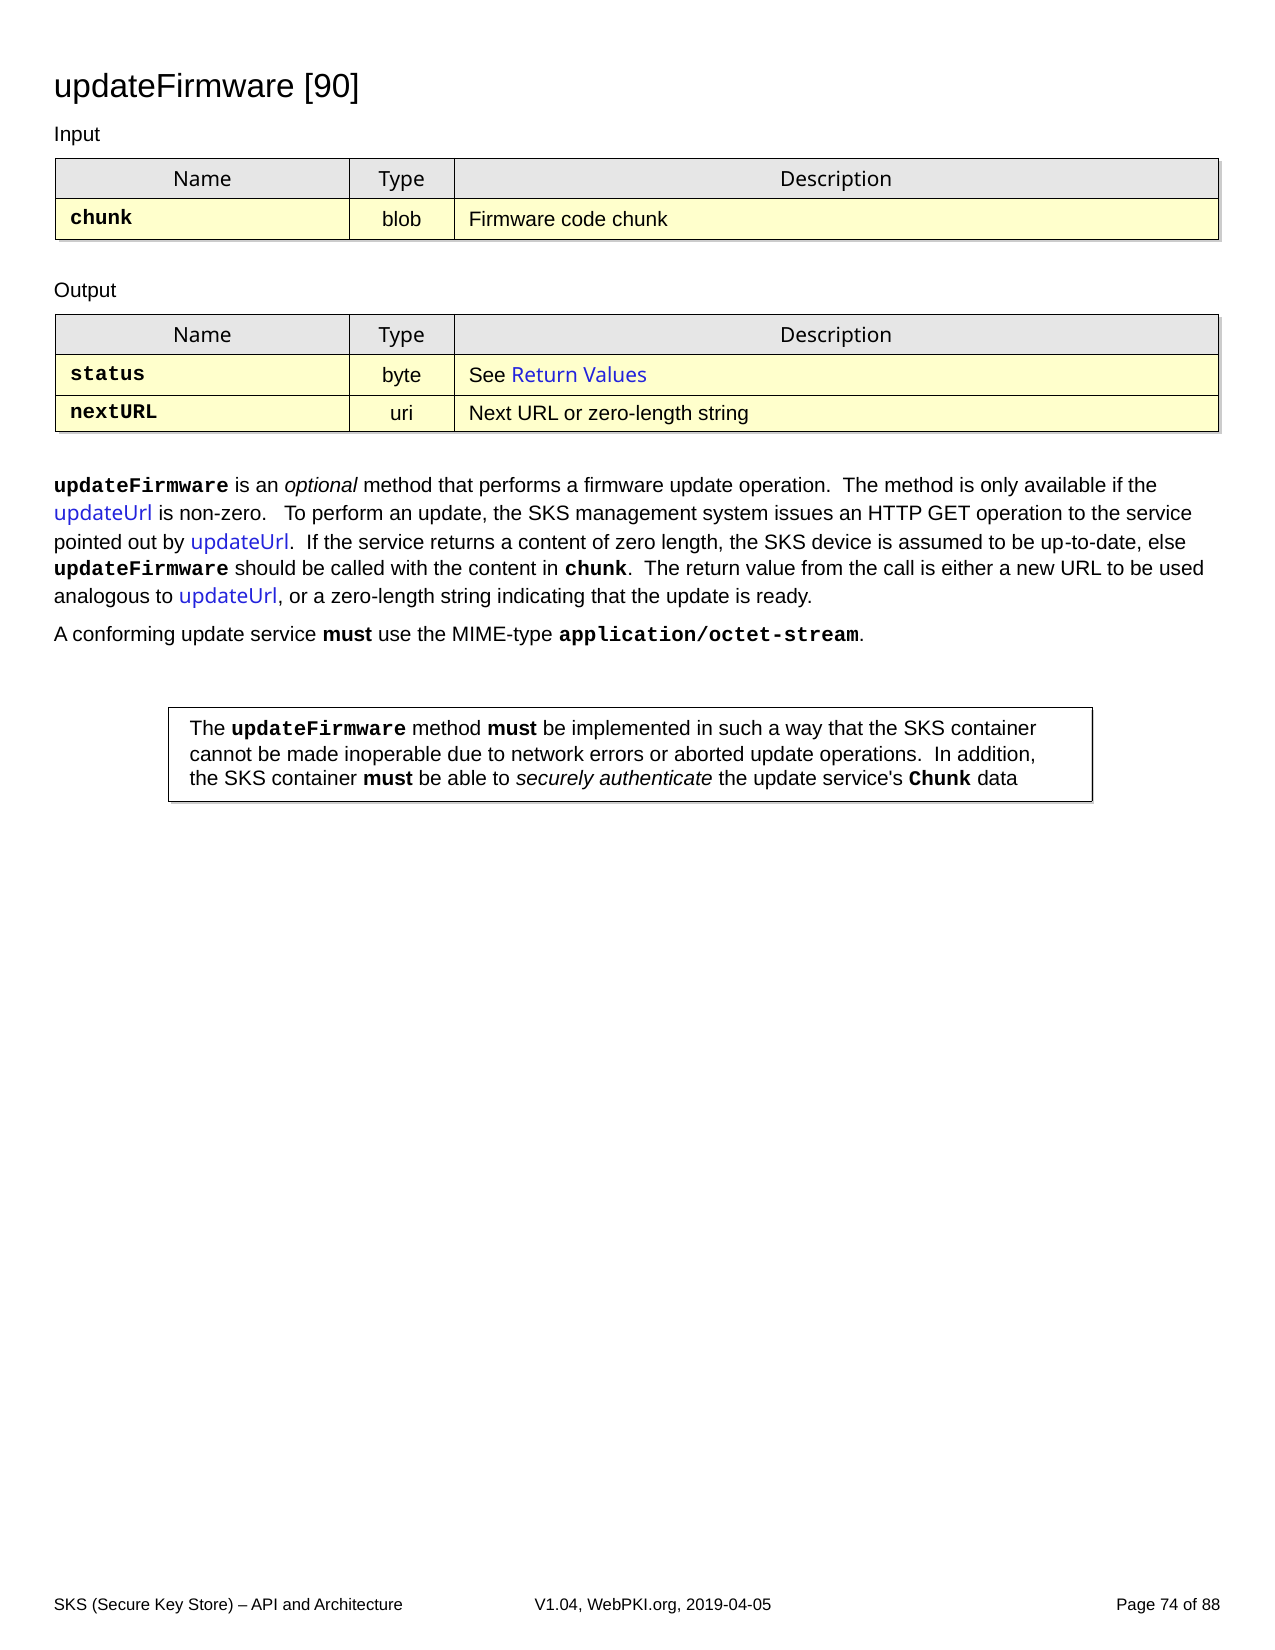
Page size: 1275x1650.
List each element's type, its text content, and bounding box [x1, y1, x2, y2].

table_cell See Return Values [455, 355, 1218, 395]
table_header Name [56, 315, 349, 354]
table_header Description [455, 315, 1218, 354]
subtitle updateFirmware [90] [54, 66, 1221, 104]
table_cell uri [350, 396, 454, 431]
text updateFirmware is an optional method that performs a firmware update operation. The method is only available if the updateUrl is non-zero. To perform an update, the SKS management system issues an HTTP GET operation to the service pointed out by updateUrl. If the service returns a content of zero length, the SKS device is assumed to be up‑to‑date, else updateFirmware should be called with the content in chunk. The return value from the call is either a new URL to be used analogous to updateUrl, or a zero-length string indicating that the update is ready. [54, 470, 1221, 610]
table_cell byte [350, 355, 454, 395]
text Input [54, 122, 1221, 146]
table_cell Next URL or zero-length string [455, 396, 1218, 431]
table_cell chunk [56, 199, 349, 239]
text Output [54, 278, 1221, 302]
table_header Name [56, 159, 349, 198]
table_cell Firmware code chunk [455, 199, 1218, 239]
table_cell nextURL [56, 396, 349, 431]
text A conforming update service must use the MIME-type application/octet-stream. [54, 621, 1221, 647]
table_header The updateFirmware method must be implemented in such a way that the SKS container cannot be made inoperable due to network errors or aborted update operations. In addition, the SKS container must be able to securely authenticate the update service's Chunk data [169, 708, 1092, 801]
table_cell status [56, 355, 349, 395]
table_cell blob [350, 199, 454, 239]
table_header Description [455, 159, 1218, 198]
table_header Type [350, 159, 454, 198]
table_header Type [350, 315, 454, 354]
